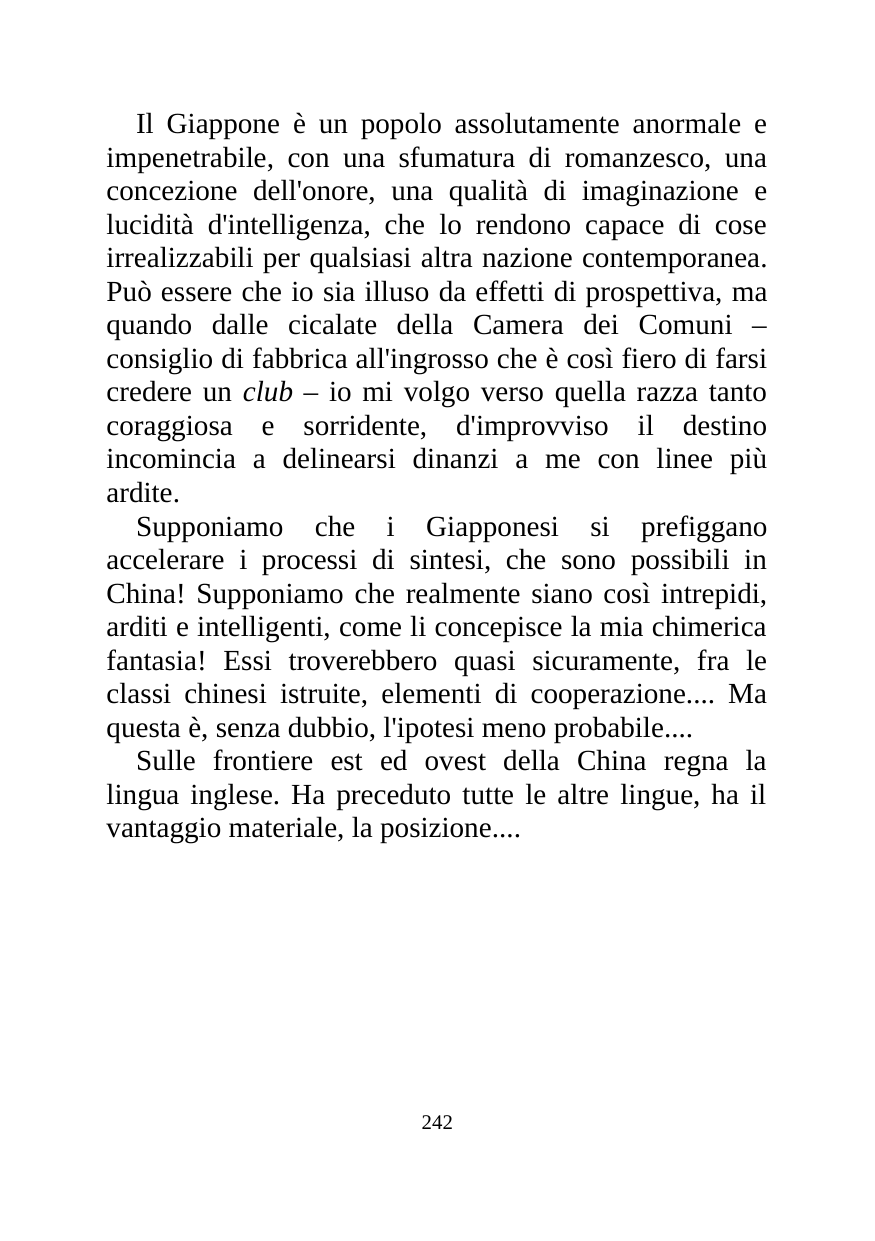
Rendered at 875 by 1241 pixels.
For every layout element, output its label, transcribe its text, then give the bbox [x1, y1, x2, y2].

text Sulle frontiere est ed ovest della China regna la lingua inglese. Ha preceduto tutte le altre lingue, ha il vantaggio materiale, la posizione.... [106, 743, 768, 844]
text Il Giappone è un popolo assolutamente anormale e impenetrabile, con una sfumatura di romanzesco, una concezione dell'onore, una qualità di imaginazione e lucidità d'intelligenza, che lo rendono capace di cose irrealizzabili per qualsiasi altra nazione contemporanea. Può essere che io sia illuso da effetti di prospettiva, ma quando dalle cicalate della Camera dei Comuni – consiglio di fabbrica all'ingrosso che è così fiero di farsi credere un club – io mi volgo verso quella razza tanto coraggiosa e sorridente, d'improvviso il destino incomincia a delinearsi dinanzi a me con linee più ardite. [106, 106, 768, 509]
text Supponiamo che i Giapponesi si prefiggano accelerare i processi di sintesi, che sono possibili in China! Supponiamo che realmente siano così intrepidi, arditi e intelligenti, come li concepisce la mia chimerica fantasia! Essi troverebbero quasi sicuramente, fra le classi chinesi istruite, elementi di cooperazione.... Ma questa è, senza dubbio, l'ipotesi meno probabile.... [106, 509, 768, 743]
